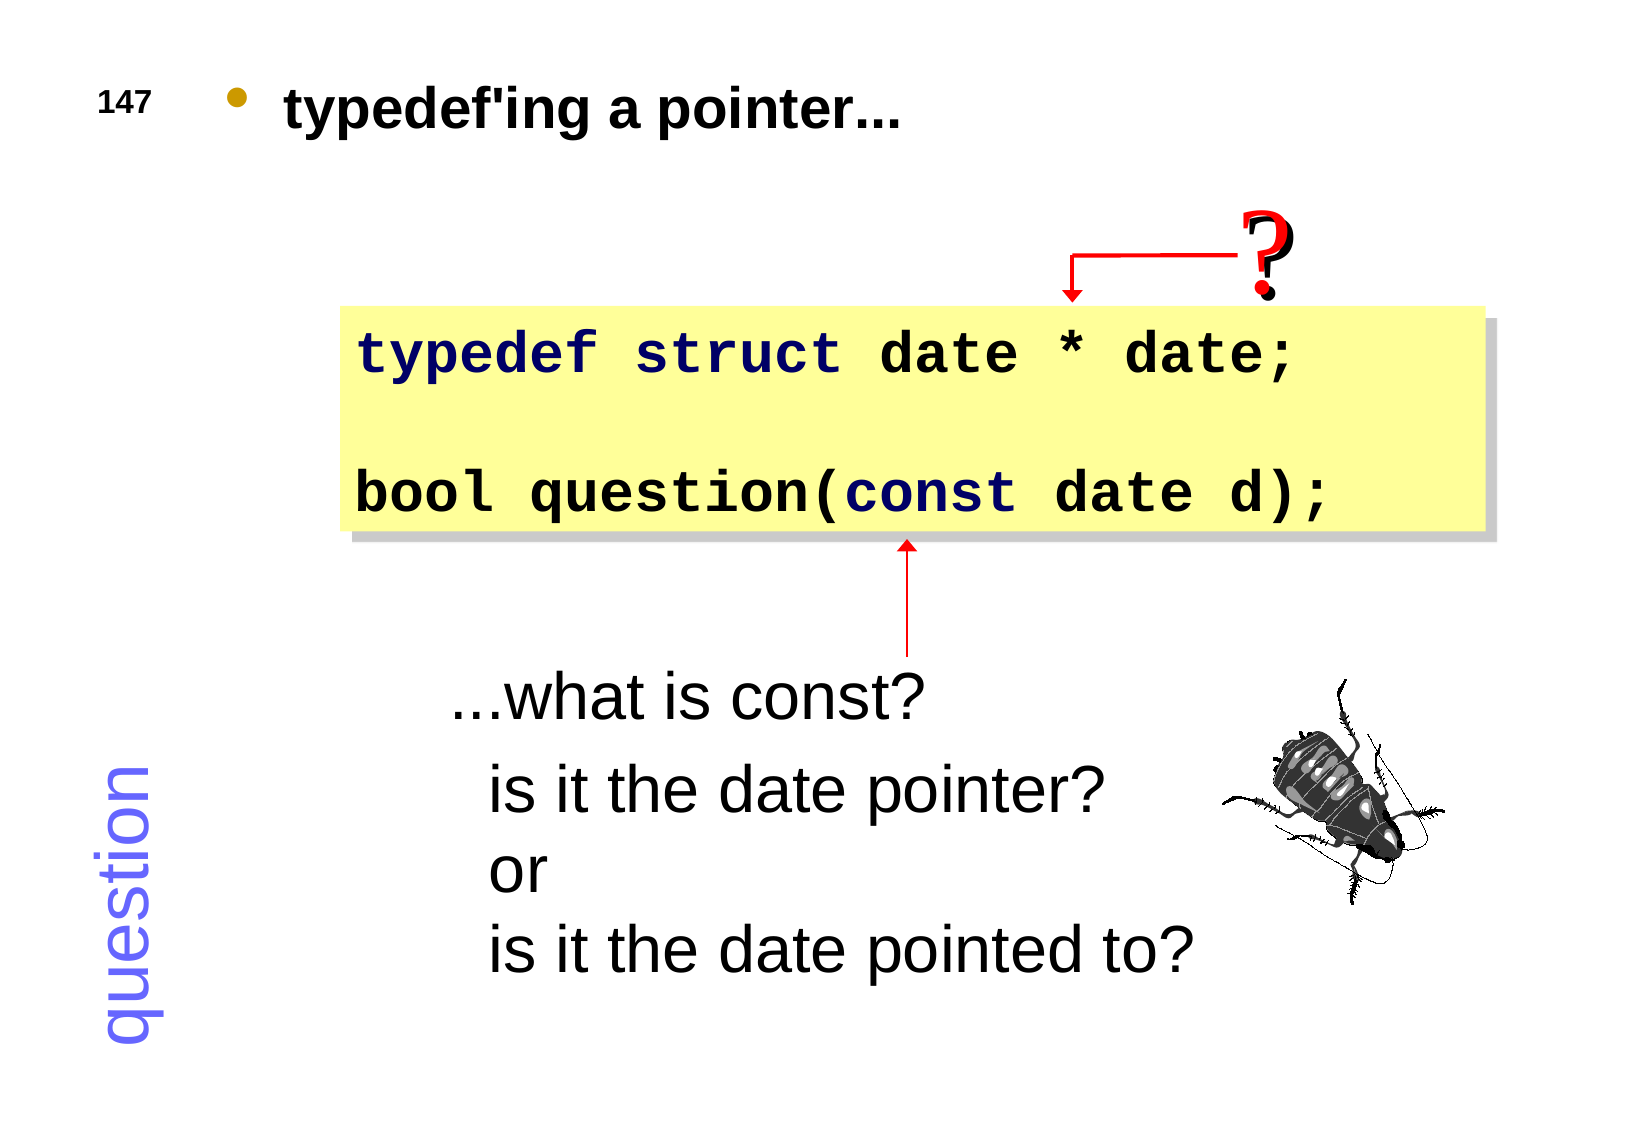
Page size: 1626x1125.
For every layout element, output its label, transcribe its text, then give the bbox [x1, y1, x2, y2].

text_box typedef struct date * date; bool question(const date d); [340, 305, 1486, 532]
text_box [1337, 685, 1343, 696]
title question [50, 187, 188, 1063]
text_box [1339, 710, 1351, 734]
text_box ? [1222, 160, 1309, 327]
text_box ...what is const? [434, 645, 1120, 741]
text_box [1227, 797, 1241, 802]
text_box [1351, 882, 1356, 904]
text_box [1256, 798, 1279, 812]
list typedef'ing a pointer... [212, 62, 1550, 1063]
text_box [1379, 778, 1385, 786]
text_box is it the date pointer? or is it the date pointed to? [473, 738, 1211, 994]
text_box [1273, 731, 1444, 882]
text_box [1308, 834, 1323, 842]
